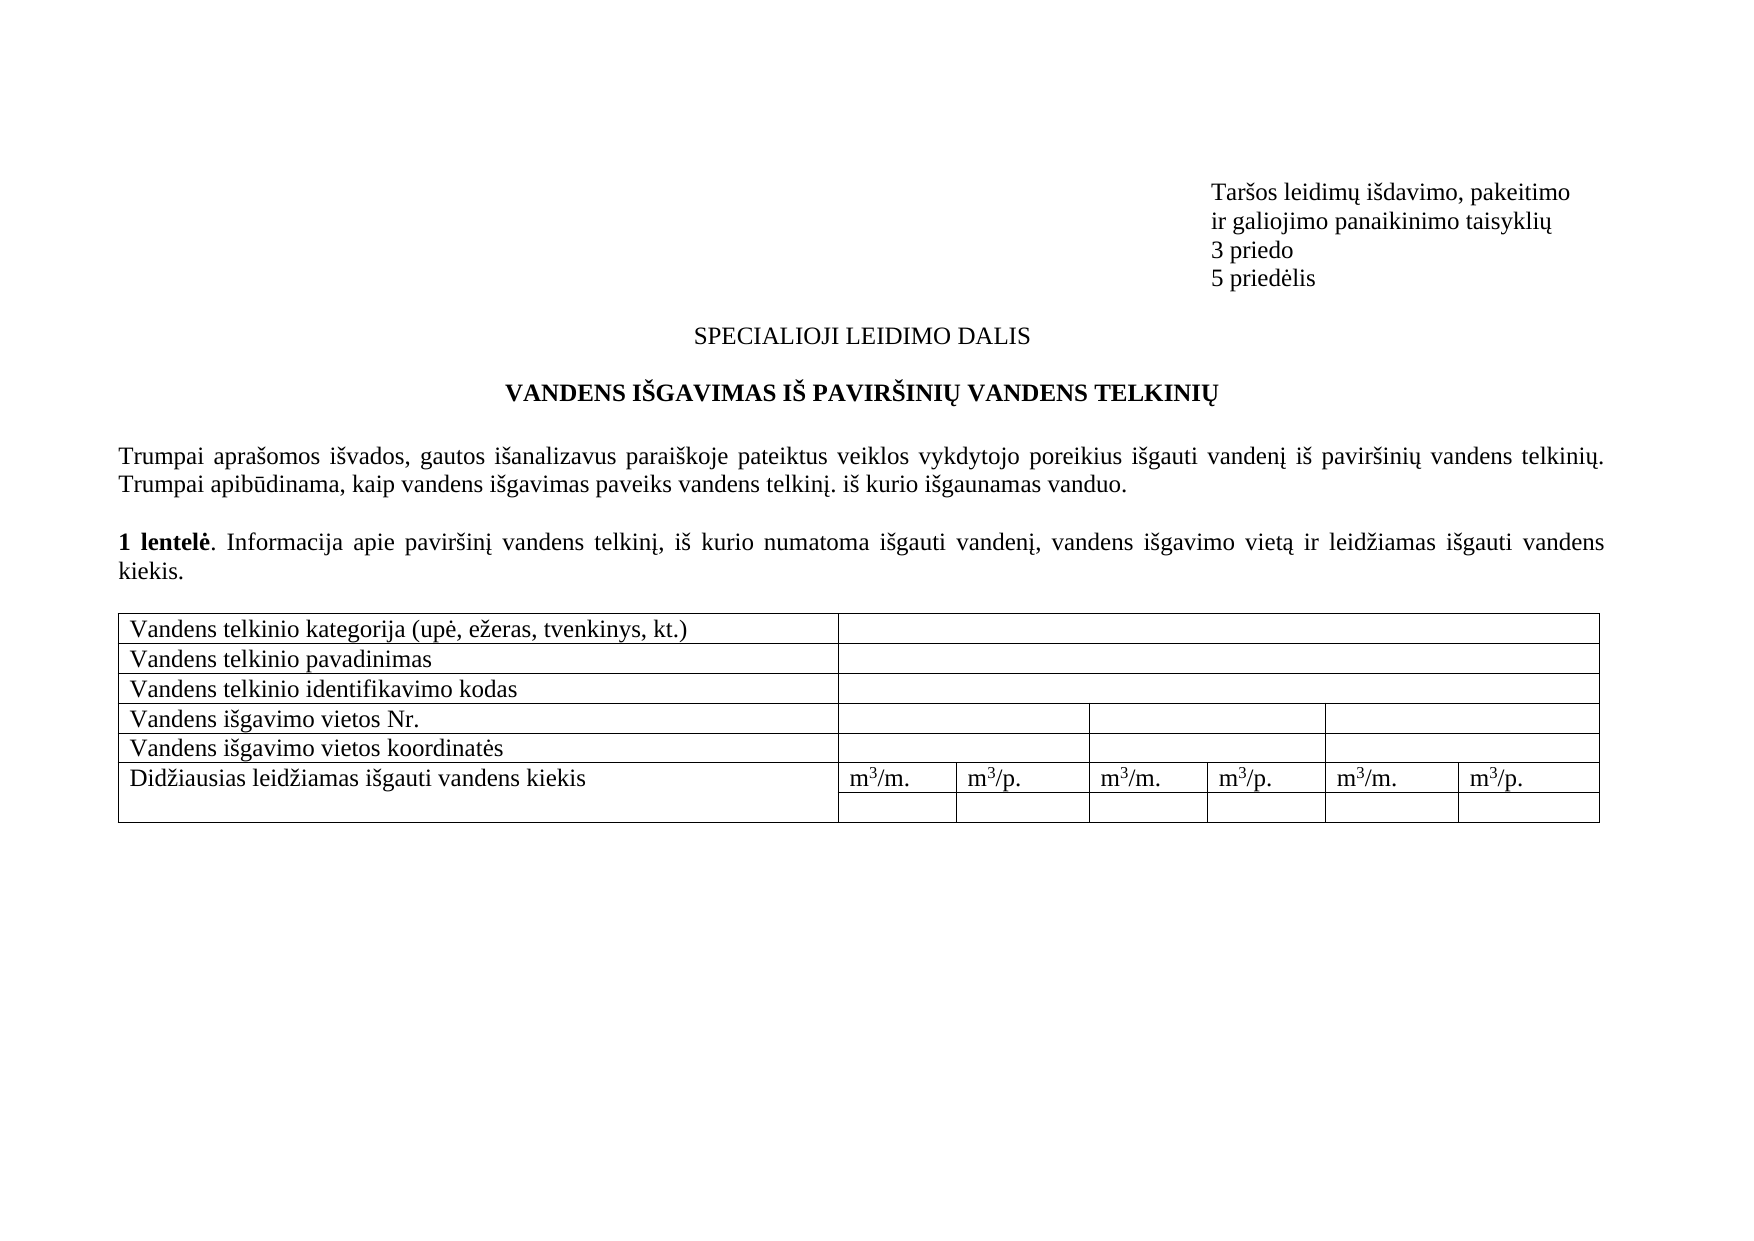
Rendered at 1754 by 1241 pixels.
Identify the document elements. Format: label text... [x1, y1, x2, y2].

table_cell [1090, 704, 1325, 732]
table_cell m3/p. [1459, 763, 1599, 792]
table_cell [1326, 704, 1599, 732]
table_cell [1090, 734, 1325, 762]
table_cell Didžiausias leidžiamas išgauti vandens kiekis [119, 763, 838, 822]
text 5 priedėlis [118, 263, 1606, 292]
table_cell [839, 644, 1599, 673]
table_cell Vandens išgavimo vietos koordinatės [119, 734, 838, 762]
text Taršos leidimų išdavimo, pakeitimo [118, 177, 1606, 206]
table_cell [1208, 793, 1325, 822]
table_cell [839, 734, 1089, 762]
table_cell Vandens išgavimo vietos Nr. [119, 704, 838, 732]
table_cell [1459, 793, 1599, 822]
text ir galiojimo panaikinimo taisyklių [118, 206, 1606, 235]
text SPECIALIOJI LEIDIMO DALIS [118, 321, 1606, 350]
table_cell m3/m. [1326, 763, 1458, 792]
table_cell m3/m. [839, 763, 956, 792]
table_header Vandens telkinio kategorija (upė, ežeras, tvenkinys, kt.) [119, 614, 838, 643]
text VANDENS IŠGAVIMAS IŠ PAVIRŠINIŲ VANDENS TELKINIŲ [118, 378, 1606, 407]
table_cell [1090, 793, 1207, 822]
text 3 priedo [118, 235, 1606, 263]
table_cell Vandens telkinio pavadinimas [119, 644, 838, 673]
table_cell m3/m. [1090, 763, 1207, 792]
text 1 lentelė. Informacija apie paviršinį vandens telkinį, iš kurio numatoma išgauti vandenį, vandens išgavimo vietą ir leidžiamas išgauti vandens kiekis. [118, 527, 1606, 584]
table_cell [839, 704, 1089, 732]
table_cell [1326, 793, 1458, 822]
table_cell Vandens telkinio identifikavimo kodas [119, 674, 838, 703]
table_cell m3/p. [957, 763, 1089, 792]
table_header [839, 614, 1599, 643]
table_cell m3/p. [1208, 763, 1325, 792]
table_cell [957, 793, 1089, 822]
text Trumpai aprašomos išvados, gautos išanalizavus paraiškoje pateiktus veiklos vykdytojo poreikius išgauti vandenį iš paviršinių vandens telkinių. Trumpai apibūdinama, kaip vandens išgavimas paveiks vandens telkinį. iš kurio išgaunamas vanduo. [118, 441, 1606, 498]
table_cell [1326, 734, 1599, 762]
table_cell [839, 793, 956, 822]
table_cell [839, 674, 1599, 703]
